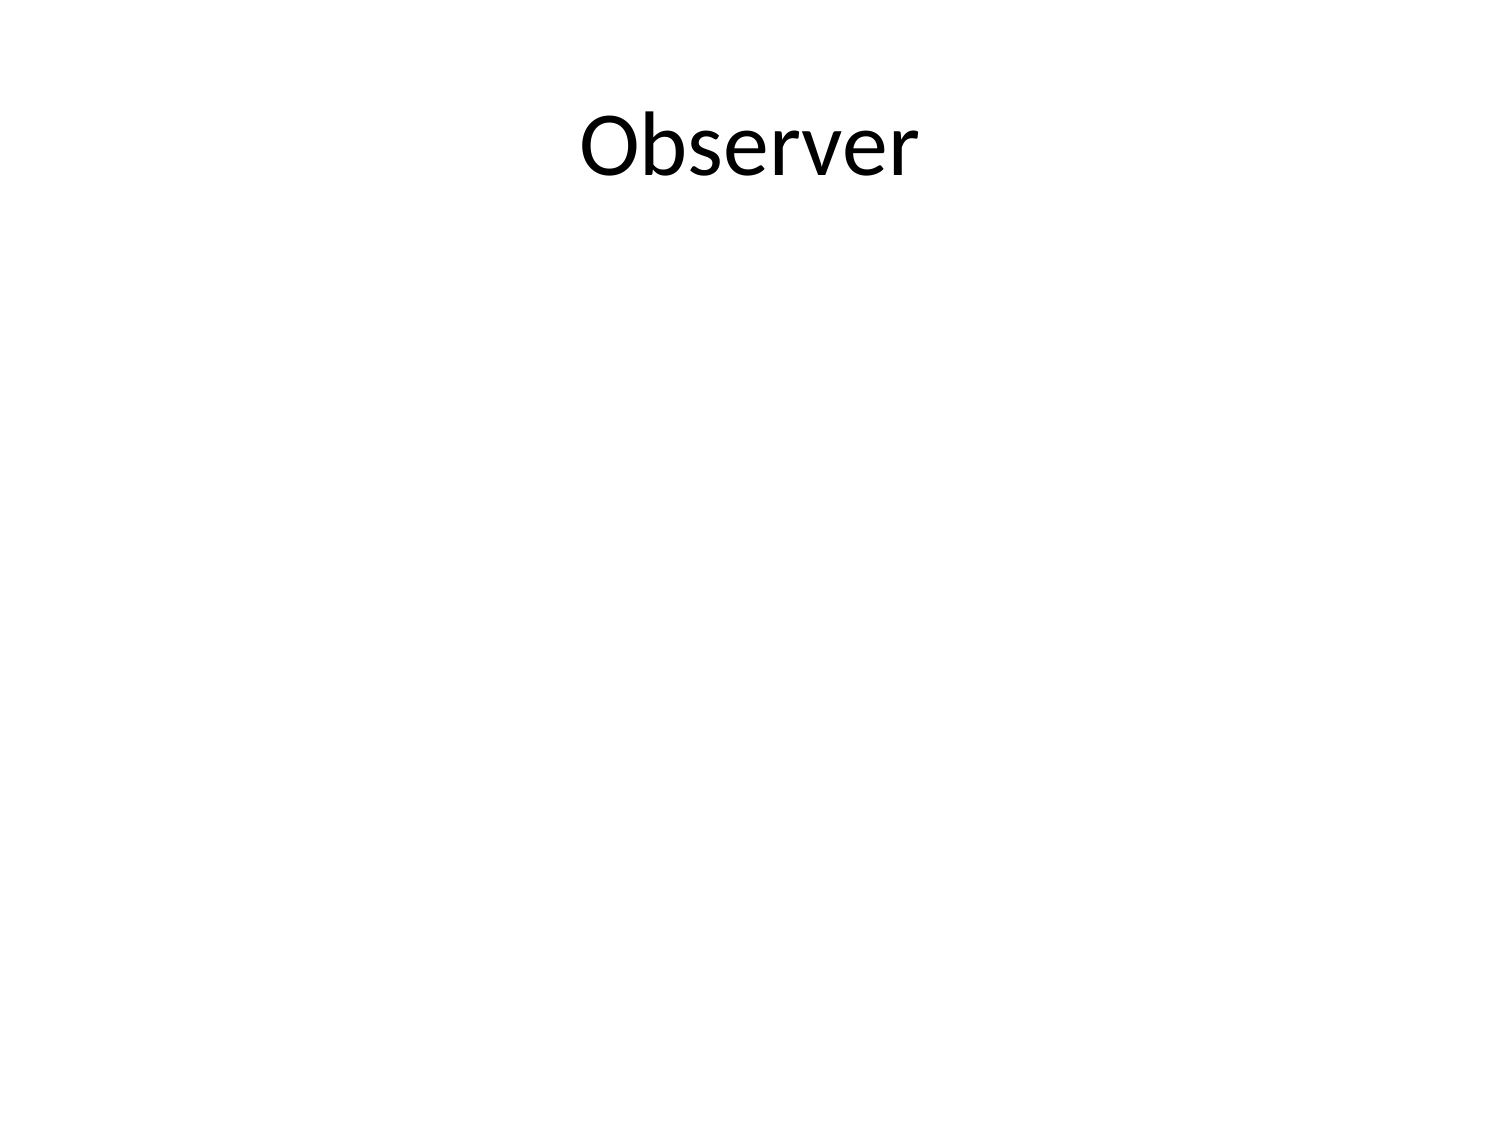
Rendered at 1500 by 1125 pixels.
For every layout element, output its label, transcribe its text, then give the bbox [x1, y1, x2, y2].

title Observer [75, 45, 1425, 233]
